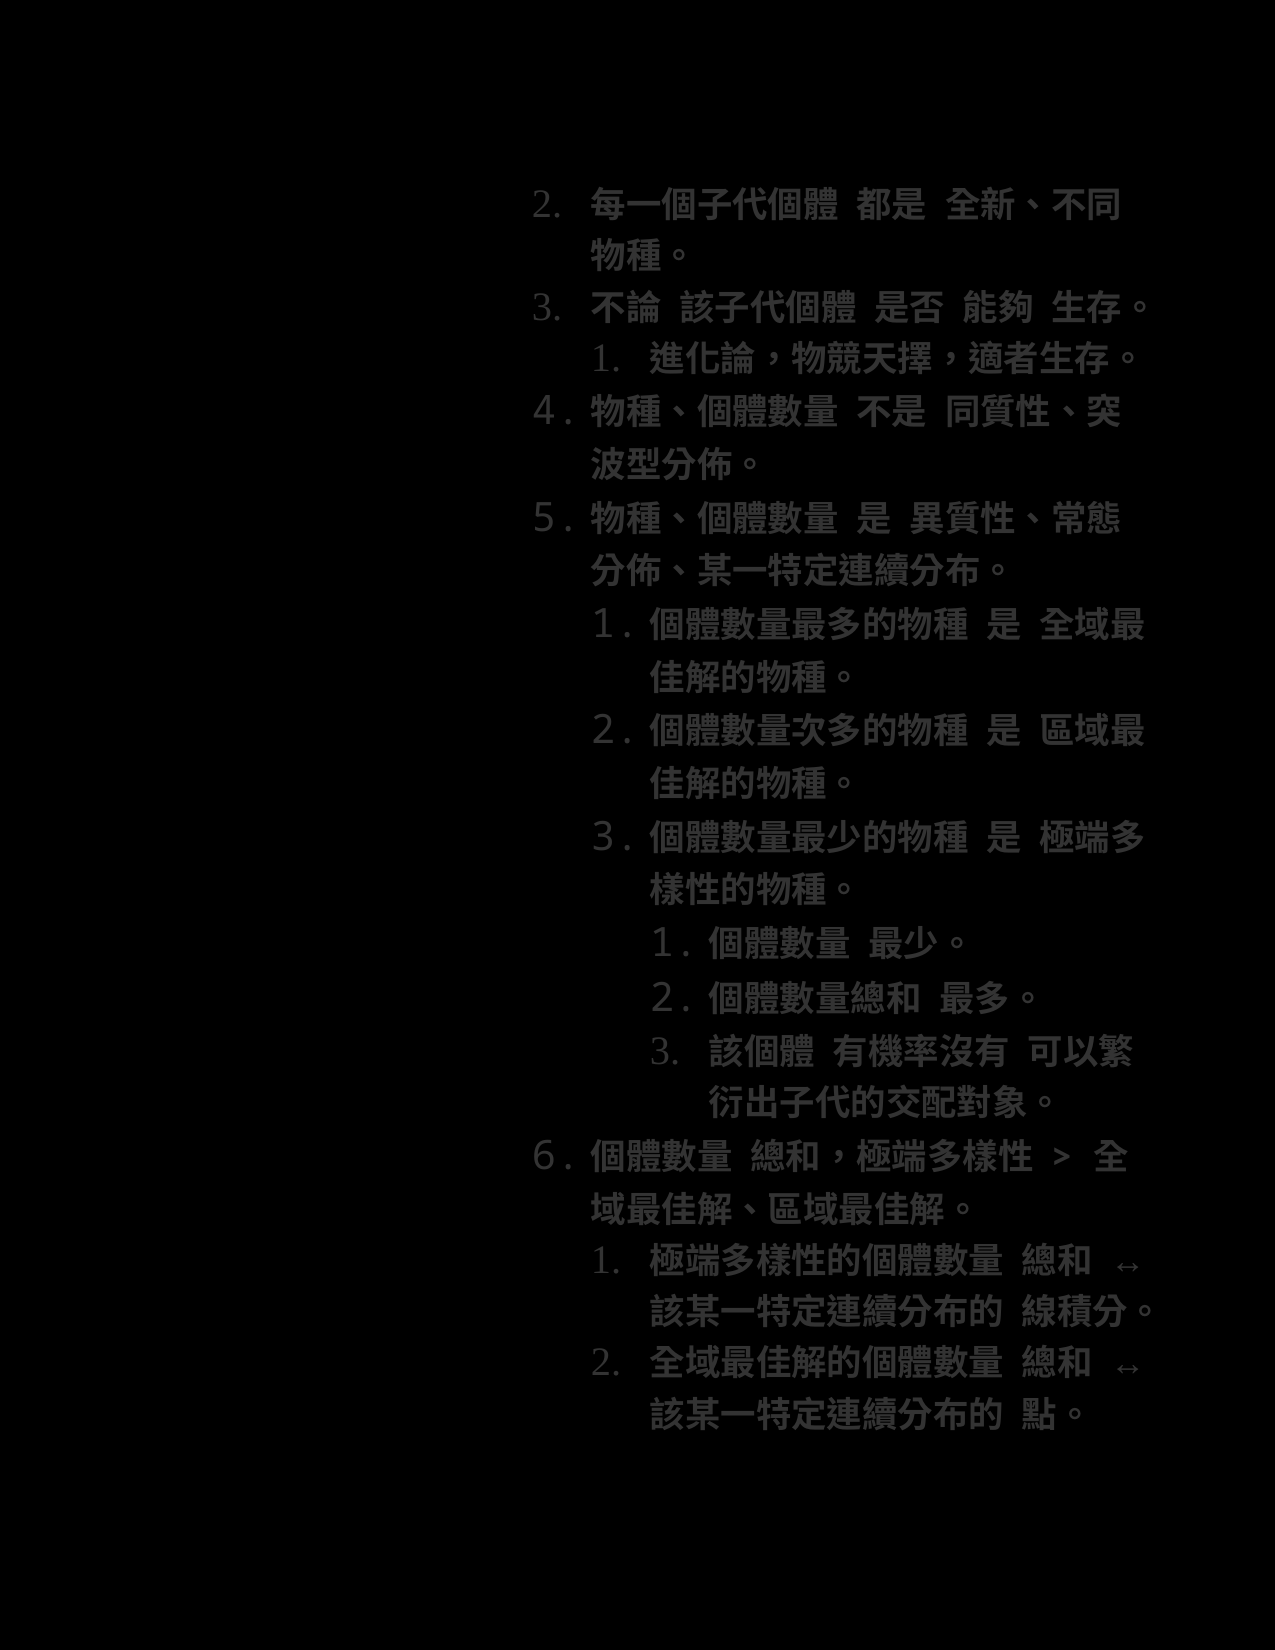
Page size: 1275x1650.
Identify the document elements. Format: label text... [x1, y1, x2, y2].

list 全域最佳解的個體數量 總和 ↔ 該某一特定連續分布的 點。 [591, 1335, 1157, 1437]
list 進化論，物競天擇，適者生存。 [591, 330, 1157, 381]
list 個體數量最少的物種 是 極端多樣性的物種。 [591, 807, 1157, 913]
list 極端多樣性的個體數量 總和 ↔ 該某一特定連續分布的 線積分。 [591, 1232, 1157, 1335]
list 物種、個體數量 不是 同質性、突波型分佈。 [532, 381, 1157, 488]
list 個體數量 總和，極端多樣性 > 全域最佳解、區域最佳解。 [532, 1126, 1157, 1232]
list 個體數量總和 最多。 [649, 968, 1157, 1023]
list 不論 該子代個體 是否 能夠 生存。 [532, 279, 1157, 330]
list 物種、個體數量 是 異質性、常態分佈、某一特定連續分布。 [532, 488, 1157, 594]
list 個體數量 最少。 [649, 913, 1157, 968]
list 個體數量次多的物種 是 區域最佳解的物種。 [591, 700, 1157, 807]
list 個體數量最多的物種 是 全域最佳解的物種。 [591, 594, 1157, 700]
list 每一個子代個體 都是 全新、不同 物種。 [532, 176, 1157, 279]
list 該個體 有機率沒有 可以繁衍出子代的交配對象。 [649, 1023, 1157, 1126]
